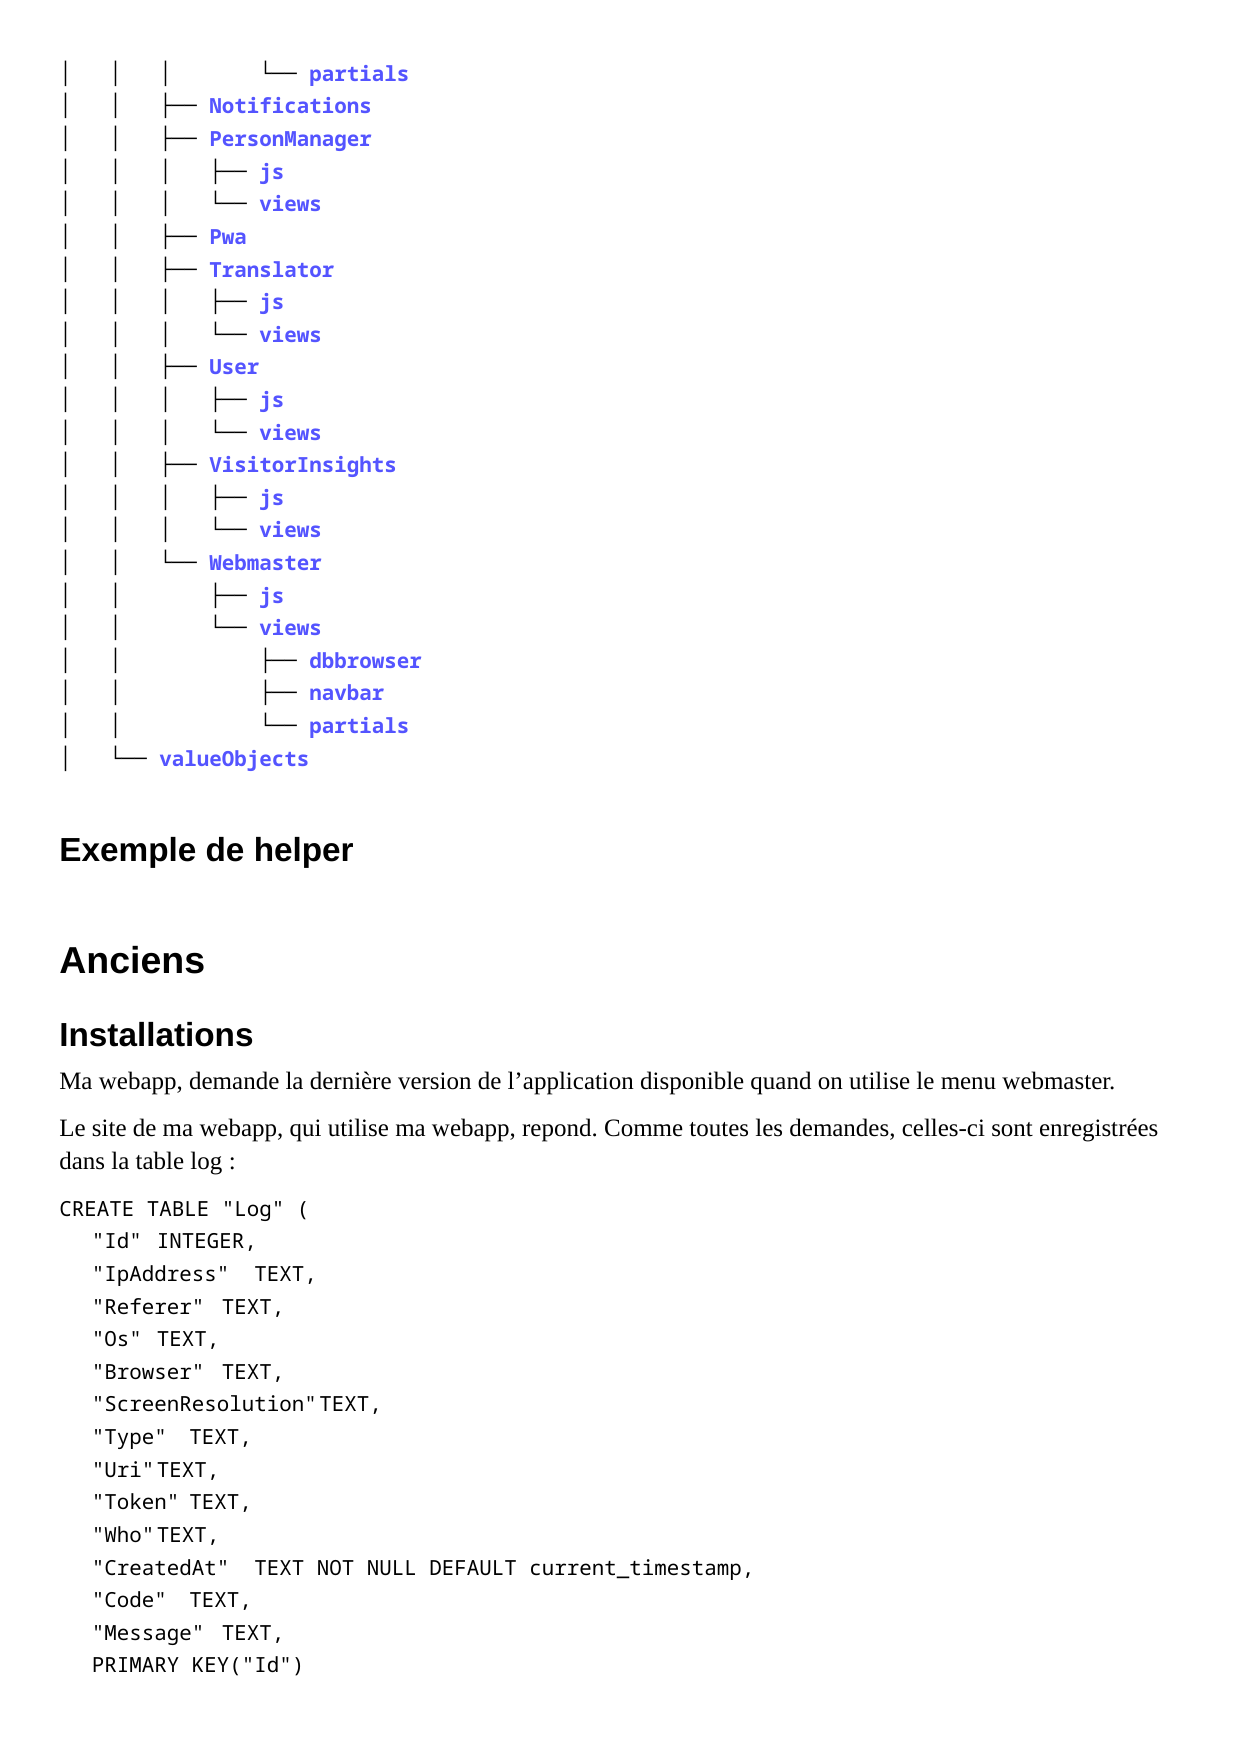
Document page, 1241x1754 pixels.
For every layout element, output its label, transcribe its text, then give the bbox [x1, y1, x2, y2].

text PRIMARY KEY("Id") [59, 1650, 1181, 1679]
subtitle Exemple de helper [59, 830, 1181, 868]
text "Token" TEXT, [59, 1487, 1181, 1516]
text CREATE TABLE "Log" ( [59, 1194, 1181, 1222]
text "ScreenResolution" TEXT, [59, 1389, 1181, 1418]
text Le site de ma webapp, qui utilise ma webapp, repond. Comme toutes les demandes, celles-ci sont enregistrées dans la table log : [59, 1113, 1181, 1175]
subtitle Installations [59, 1015, 1181, 1053]
text "CreatedAt" TEXT NOT NULL DEFAULT current_timestamp, [59, 1553, 1181, 1581]
text │ │ │ └── partials │ │ ├── Notifications │ │ ├── PersonManager │ │ │ ├── js │ │ │ └── views │ │ ├── Pwa │ │ ├── Translator │ │ │ ├── js │ │ │ └── views │ │ ├── User │ │ │ ├── js │ │ │ └── views │ │ ├── VisitorInsights │ │ │ ├── js │ │ │ └── views │ │ └── Webmaster │ │ ├── js │ │ └── views │ │ ├── dbbrowser │ │ ├── navbar │ │ └── partials │ └── valueObjects [59, 59, 1181, 805]
text "Referer" TEXT, [59, 1292, 1181, 1320]
subtitle Anciens [59, 938, 1181, 981]
text "Code" TEXT, [59, 1585, 1181, 1614]
text Ma webapp, demande la dernière version de l’application disponible quand on utilise le menu webmaster. [59, 1066, 1181, 1094]
text "Who" TEXT, [59, 1520, 1181, 1548]
text "Id" INTEGER, [59, 1227, 1181, 1255]
text "Os" TEXT, [59, 1324, 1181, 1353]
text "Type" TEXT, [59, 1422, 1181, 1451]
text "Browser" TEXT, [59, 1357, 1181, 1385]
text "Uri" TEXT, [59, 1455, 1181, 1483]
text "Message" TEXT, [59, 1618, 1181, 1646]
text "IpAddress" TEXT, [59, 1259, 1181, 1288]
